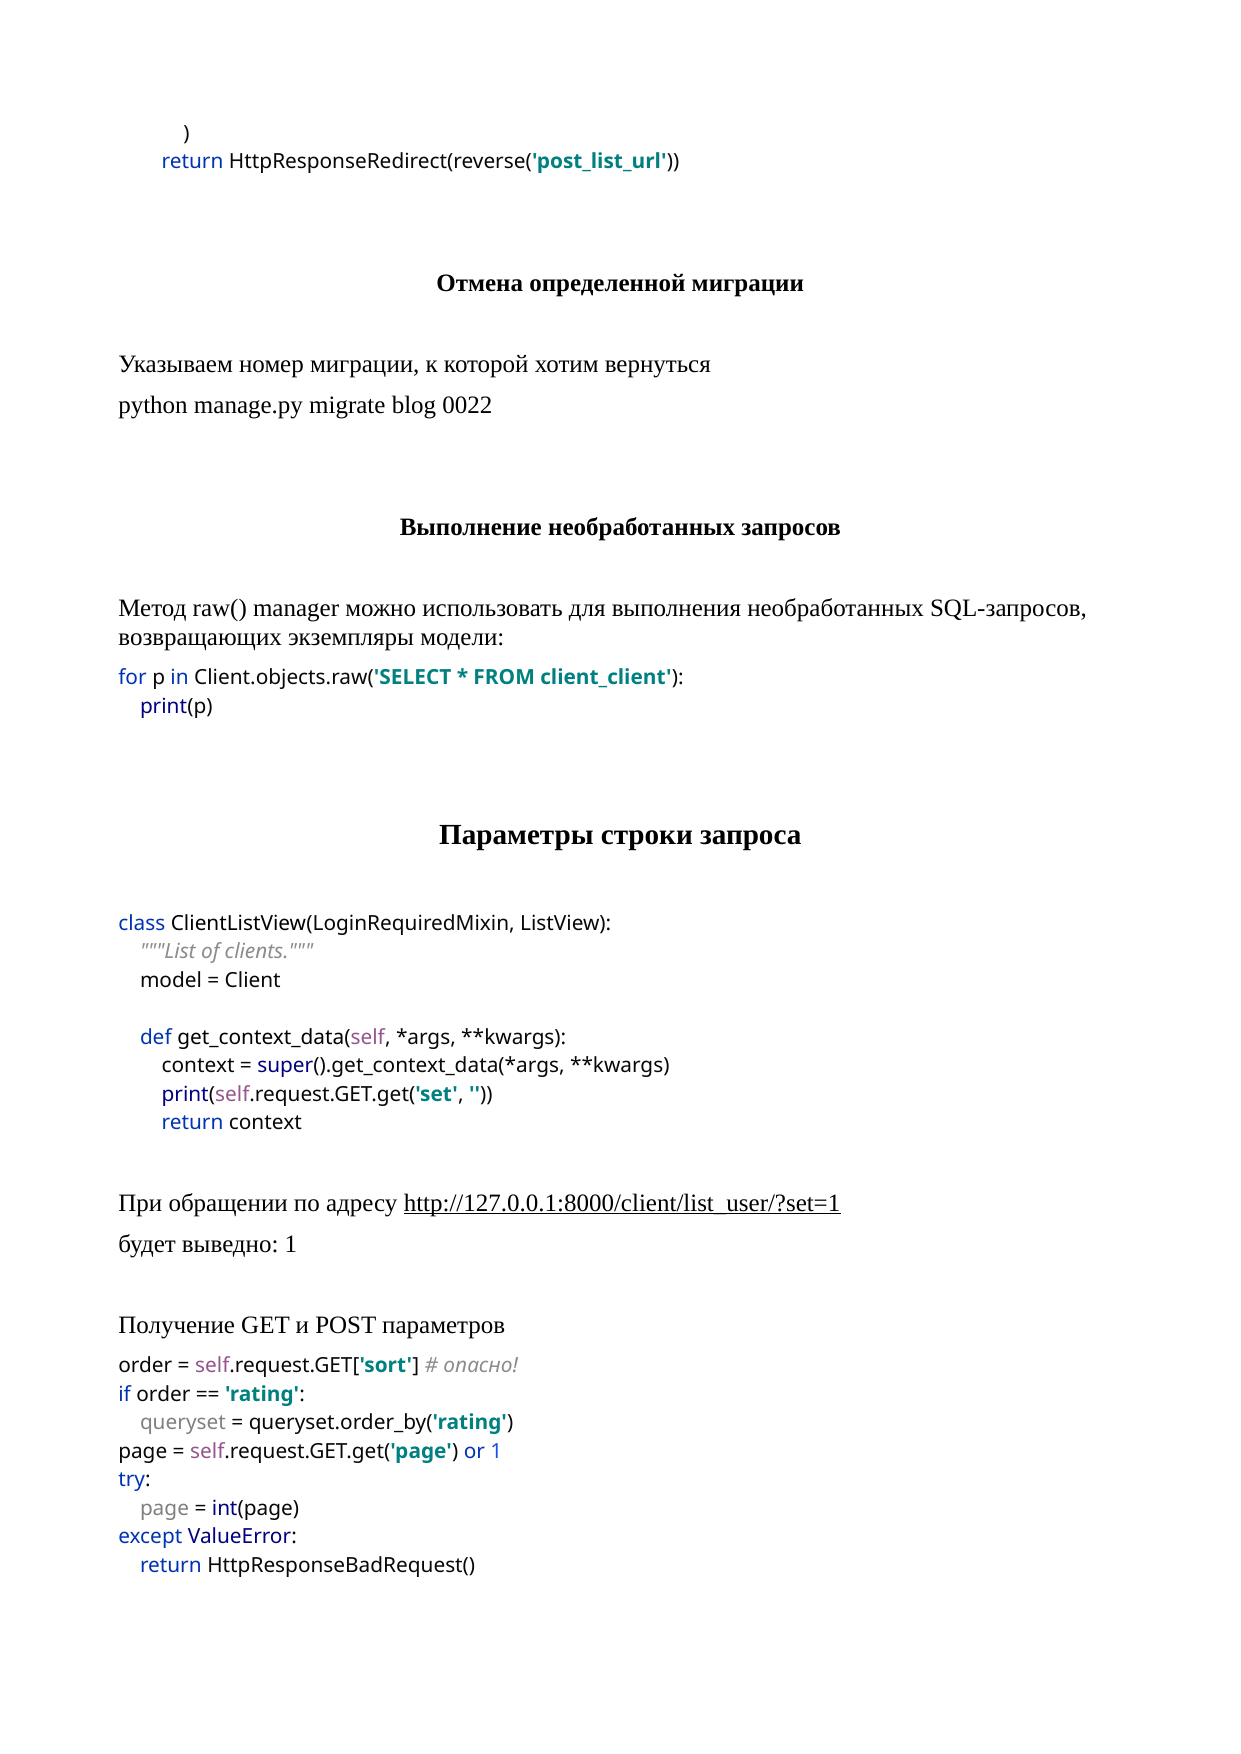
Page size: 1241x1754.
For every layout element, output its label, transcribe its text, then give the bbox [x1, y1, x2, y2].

text будет выведно: 1 [118, 1229, 1122, 1257]
text order = self.request.GET['sort'] # опасно! if order == 'rating': queryset = queryset.order_by('rating') page = self.request.GET.get('page') or 1 try: page = int(page) except ValueError: return HttpResponseBadRequest() [118, 1351, 1122, 1578]
text python manage.py migrate blog 0022 [118, 390, 1122, 419]
subtitle Параметры строки запроса [118, 817, 1122, 851]
text class ClientListView(LoginRequiredMixin, ListView): """List of clients.""" model = Client def get_context_data(self, *args, **kwargs): context = super().get_context_data(*args, **kwargs) print(self.request.GET.get('set', '')) return context [118, 908, 1122, 1136]
text for p in Client.objects.raw('SELECT * FROM client_client'): print(p) [118, 662, 1122, 719]
text ) return HttpResponseRedirect(reverse('post_list_url')) [118, 118, 1122, 175]
text Отмена определенной миграции [118, 268, 1122, 297]
text Указываем номер миграции, к которой хотим вернуться [118, 349, 1122, 378]
text При обращении по адресу http://127.0.0.1:8000/client/list_user/?set=1 [118, 1188, 1122, 1217]
text Выполнение необработанных запросов [118, 512, 1122, 541]
text Получение GET и POST параметров [118, 1310, 1122, 1339]
text Метод raw() manager можно использовать для выполнения необработанных SQL-запросов, возвращающих экземпляры модели: [118, 593, 1122, 651]
